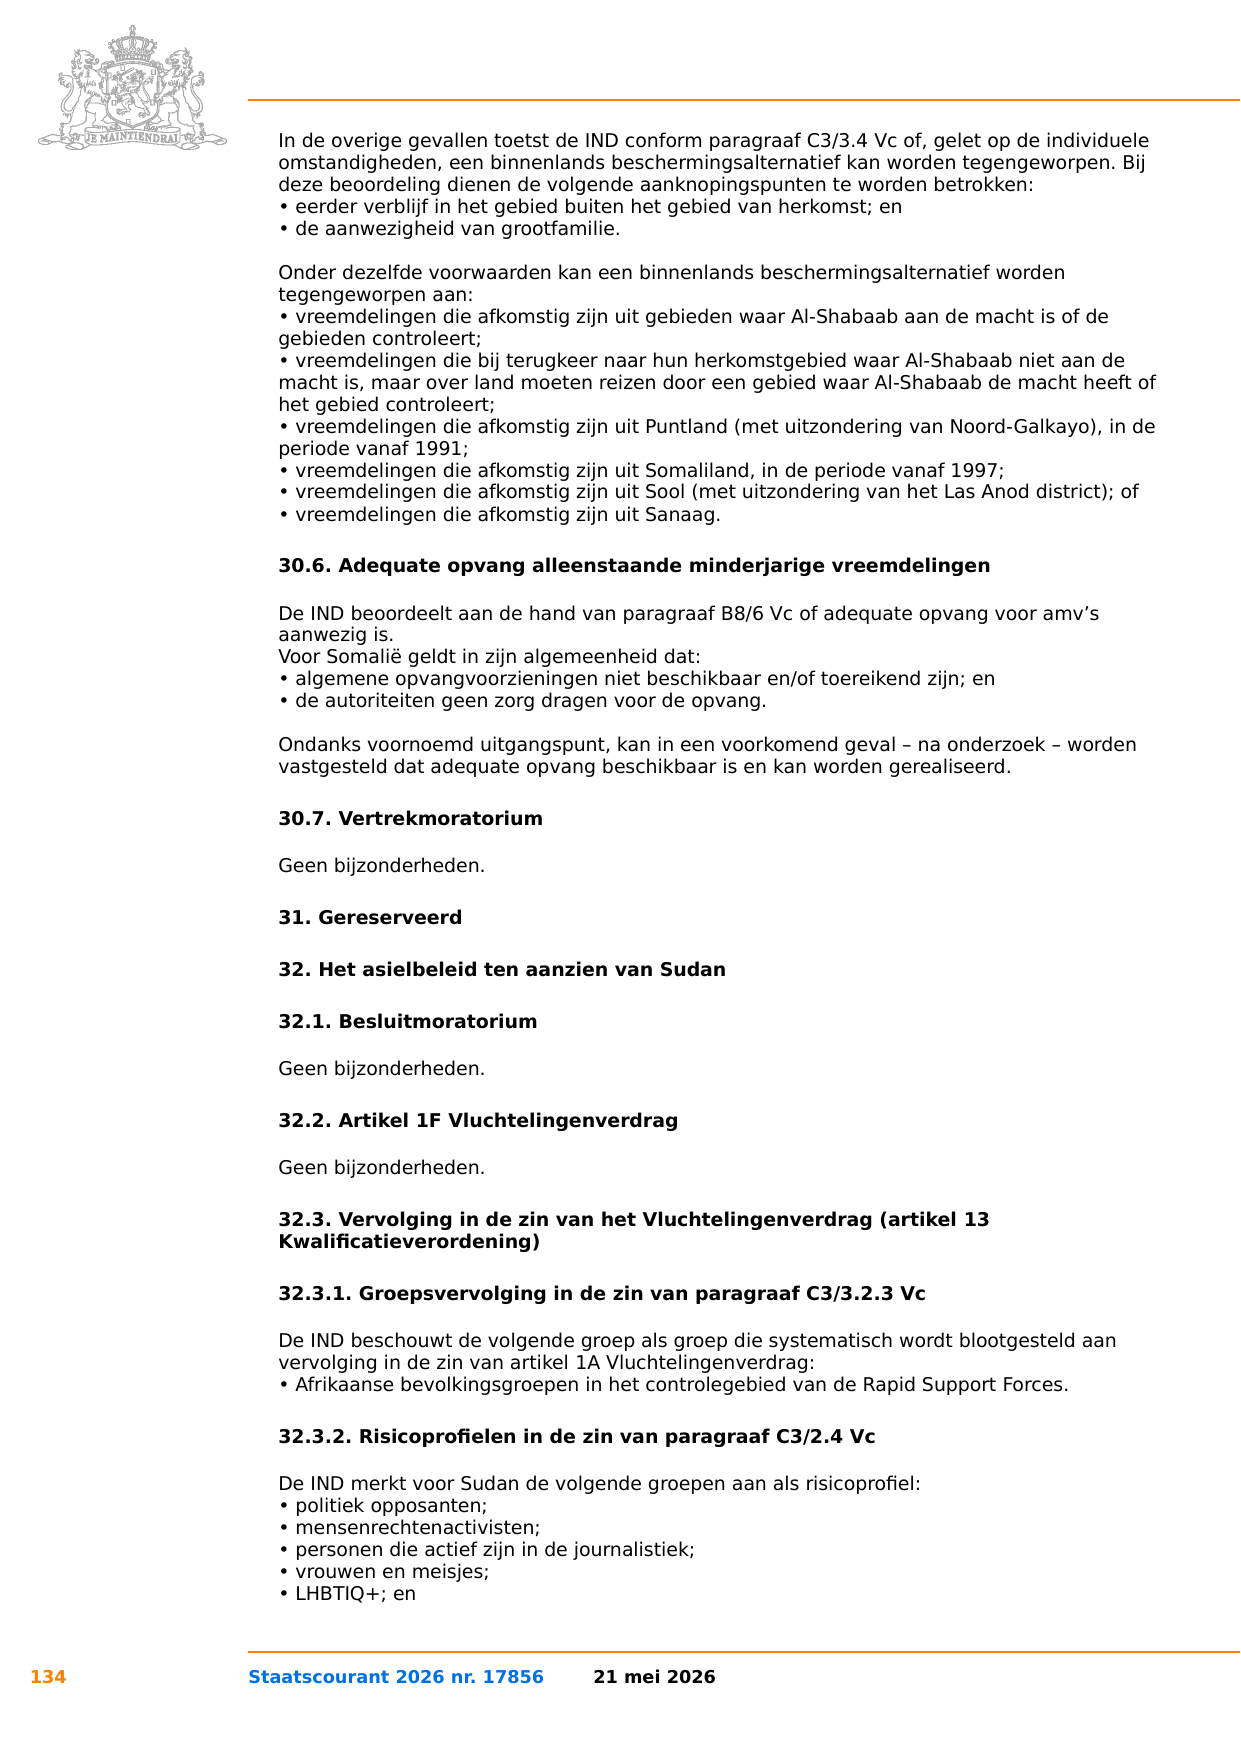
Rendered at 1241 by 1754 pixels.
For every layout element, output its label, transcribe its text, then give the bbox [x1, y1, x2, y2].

text De IND merkt voor Sudan de volgende groepen aan als risicoprofiel: [278, 1473, 1163, 1495]
text • mensenrechtenactivisten; [278, 1517, 1163, 1539]
text • vreemdelingen die afkomstig zijn uit Somaliland, in de periode vanaf 1997; [278, 459, 1163, 481]
text De IND beoordeelt aan de hand van paragraaf B8/6 Vc of adequate opvang voor amv’s aanwezig is. [278, 602, 1163, 646]
subtitle 32.1. Besluitmoratorium [278, 1011, 1163, 1033]
text • de aanwezigheid van grootfamilie. [278, 218, 1163, 240]
text • vreemdelingen die afkomstig zijn uit Sool (met uitzondering van het Las Anod district); of [278, 481, 1163, 503]
subtitle 32.3. Vervolging in de zin van het Vluchtelingenverdrag (artikel 13 Kwalificatieverordening) [278, 1209, 1163, 1253]
text • LHBTIQ+; en [278, 1583, 1163, 1605]
text • personen die actief zijn in de journalistiek; [278, 1539, 1163, 1561]
subtitle 30.6. Adequate opvang alleenstaande minderjarige vreemdelingen [278, 555, 1163, 577]
text • vrouwen en meisjes; [278, 1561, 1163, 1583]
text Geen bijzonderheden. [278, 1157, 1163, 1179]
text Geen bijzonderheden. [278, 855, 1163, 877]
text Voor Somalië geldt in zijn algemeenheid dat: [278, 646, 1163, 668]
text • vreemdelingen die afkomstig zijn uit Sanaag. [278, 503, 1163, 525]
subtitle 30.7. Vertrekmoratorium [278, 808, 1163, 830]
text • eerder verblijf in het gebied buiten het gebied van herkomst; en [278, 196, 1163, 218]
text • algemene opvangvoorzieningen niet beschikbaar en/of toereikend zijn; en [278, 668, 1163, 690]
subtitle 32. Het asielbeleid ten aanzien van Sudan [278, 959, 1163, 981]
text Ondanks voornoemd uitgangspunt, kan in een voorkomend geval – na onderzoek – worden vastgesteld dat adequate opvang beschikbaar is en kan worden gerealiseerd. [278, 734, 1163, 778]
text • vreemdelingen die afkomstig zijn uit gebieden waar Al-Shabaab aan de macht is of de gebieden controleert; [278, 306, 1163, 349]
text In de overige gevallen toetst de IND conform paragraaf C3/3.4 Vc of, gelet op de individuele omstandigheden, een binnenlands beschermingsalternatief kan worden tegengeworpen. Bij deze beoordeling dienen de volgende aanknopingspunten te worden betrokken: [278, 130, 1163, 196]
picture [38, 25, 227, 150]
text De IND beschouwt de volgende groep als groep die systematisch wordt blootgesteld aan vervolging in de zin van artikel 1A Vluchtelingenverdrag: [278, 1330, 1163, 1374]
text • politiek opposanten; [278, 1495, 1163, 1517]
subtitle 32.3.2. Risicoprofielen in de zin van paragraaf C3/2.4 Vc [278, 1426, 1163, 1448]
subtitle 32.3.1. Groepsvervolging in de zin van paragraaf C3/3.2.3 Vc [278, 1283, 1163, 1305]
text • vreemdelingen die afkomstig zijn uit Puntland (met uitzondering van Noord-Galkayo), in de periode vanaf 1991; [278, 416, 1163, 459]
text • de autoriteiten geen zorg dragen voor de opvang. [278, 690, 1163, 712]
text Geen bijzonderheden. [278, 1058, 1163, 1080]
subtitle 31. Gereserveerd [278, 907, 1163, 929]
text • Afrikaanse bevolkingsgroepen in het controlegebied van de Rapid Support Forces. [278, 1374, 1163, 1396]
text Onder dezelfde voorwaarden kan een binnenlands beschermingsalternatief worden tegengeworpen aan: [278, 262, 1163, 306]
subtitle 32.2. Artikel 1F Vluchtelingenverdrag [278, 1110, 1163, 1132]
text • vreemdelingen die bij terugkeer naar hun herkomstgebied waar Al-Shabaab niet aan de macht is, maar over land moeten reizen door een gebied waar Al-Shabaab de macht heeft of het gebied controleert; [278, 349, 1163, 416]
